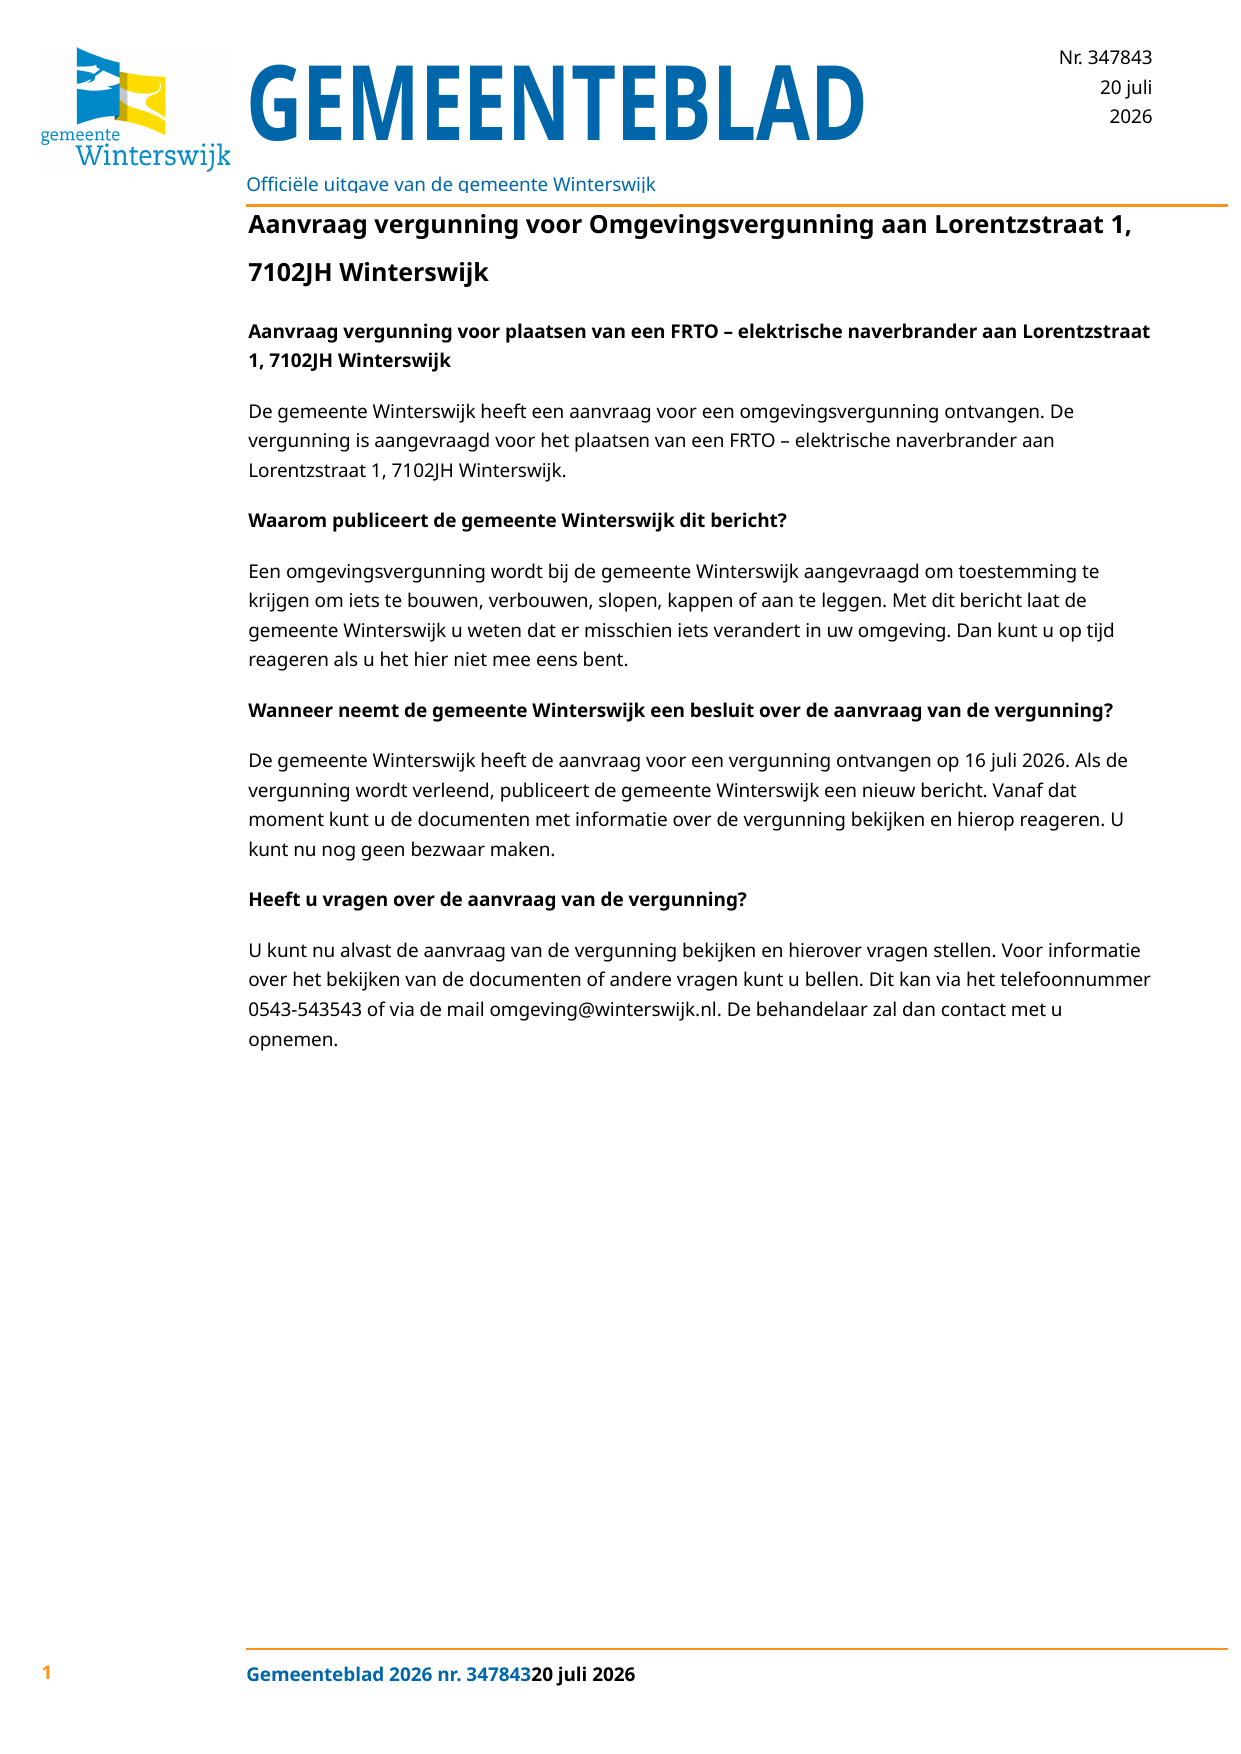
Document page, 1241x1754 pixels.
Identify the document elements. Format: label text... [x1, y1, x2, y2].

picture [225, 153, 231, 162]
text Wanneer neemt de gemeente Winterswijk een besluit over de aanvraag van de vergunning? [248, 697, 1152, 723]
text De gemeente Winterswijk heeft de aanvraag voor een vergunning ontvangen op 16 juli 2026. Als de vergunning wordt verleend, publiceert de gemeente Winterswijk een nieuw bericht. Vanaf dat moment kunt u de documenten met informatie over de vergunning bekijken en hierop reageren. U kunt nu nog geen bezwaar maken. [248, 747, 1152, 862]
picture [41, 47, 231, 172]
text Een omgevingsvergunning wordt bij de gemeente Winterswijk aangevraagd om toestemming te krijgen om iets te bouwen, verbouwen, slopen, kappen of aan te leggen. Met dit bericht laat de gemeente Winterswijk u weten dat er misschien iets verandert in uw omgeving. Dan kunt u op tijd reageren als u het hier niet mee eens bent. [248, 558, 1152, 672]
text Heeft u vragen over de aanvraag van de vergunning? [248, 887, 1152, 912]
text Aanvraag vergunning voor plaatsen van een FRTO – elektrische naverbrander aan Lorentzstraat 1, 7102JH Winterswijk [248, 318, 1152, 373]
text De gemeente Winterswijk heeft een aanvraag voor een omgevingsvergunning ontvangen. De vergunning is aangevraagd voor het plaatsen van een FRTO – elektrische naverbrander aan Lorentzstraat 1, 7102JH Winterswijk. [248, 398, 1152, 483]
text Aanvraag vergunning voor Omgevingsvergunning aan Lorentzstraat 1, 7102JH Winterswijk [248, 207, 1152, 288]
text U kunt nu alvast de aanvraag van de vergunning bekijken en hierover vragen stellen. Voor informatie over het bekijken van de documenten of andere vragen kunt u bellen. Dit kan via het telefoonnummer 0543-543543 of via de mail omgeving@winterswijk.nl. De behandelaar zal dan contact met u opnemen. [248, 937, 1152, 1052]
text Waarom publiceert de gemeente Winterswijk dit bericht? [248, 507, 1152, 533]
